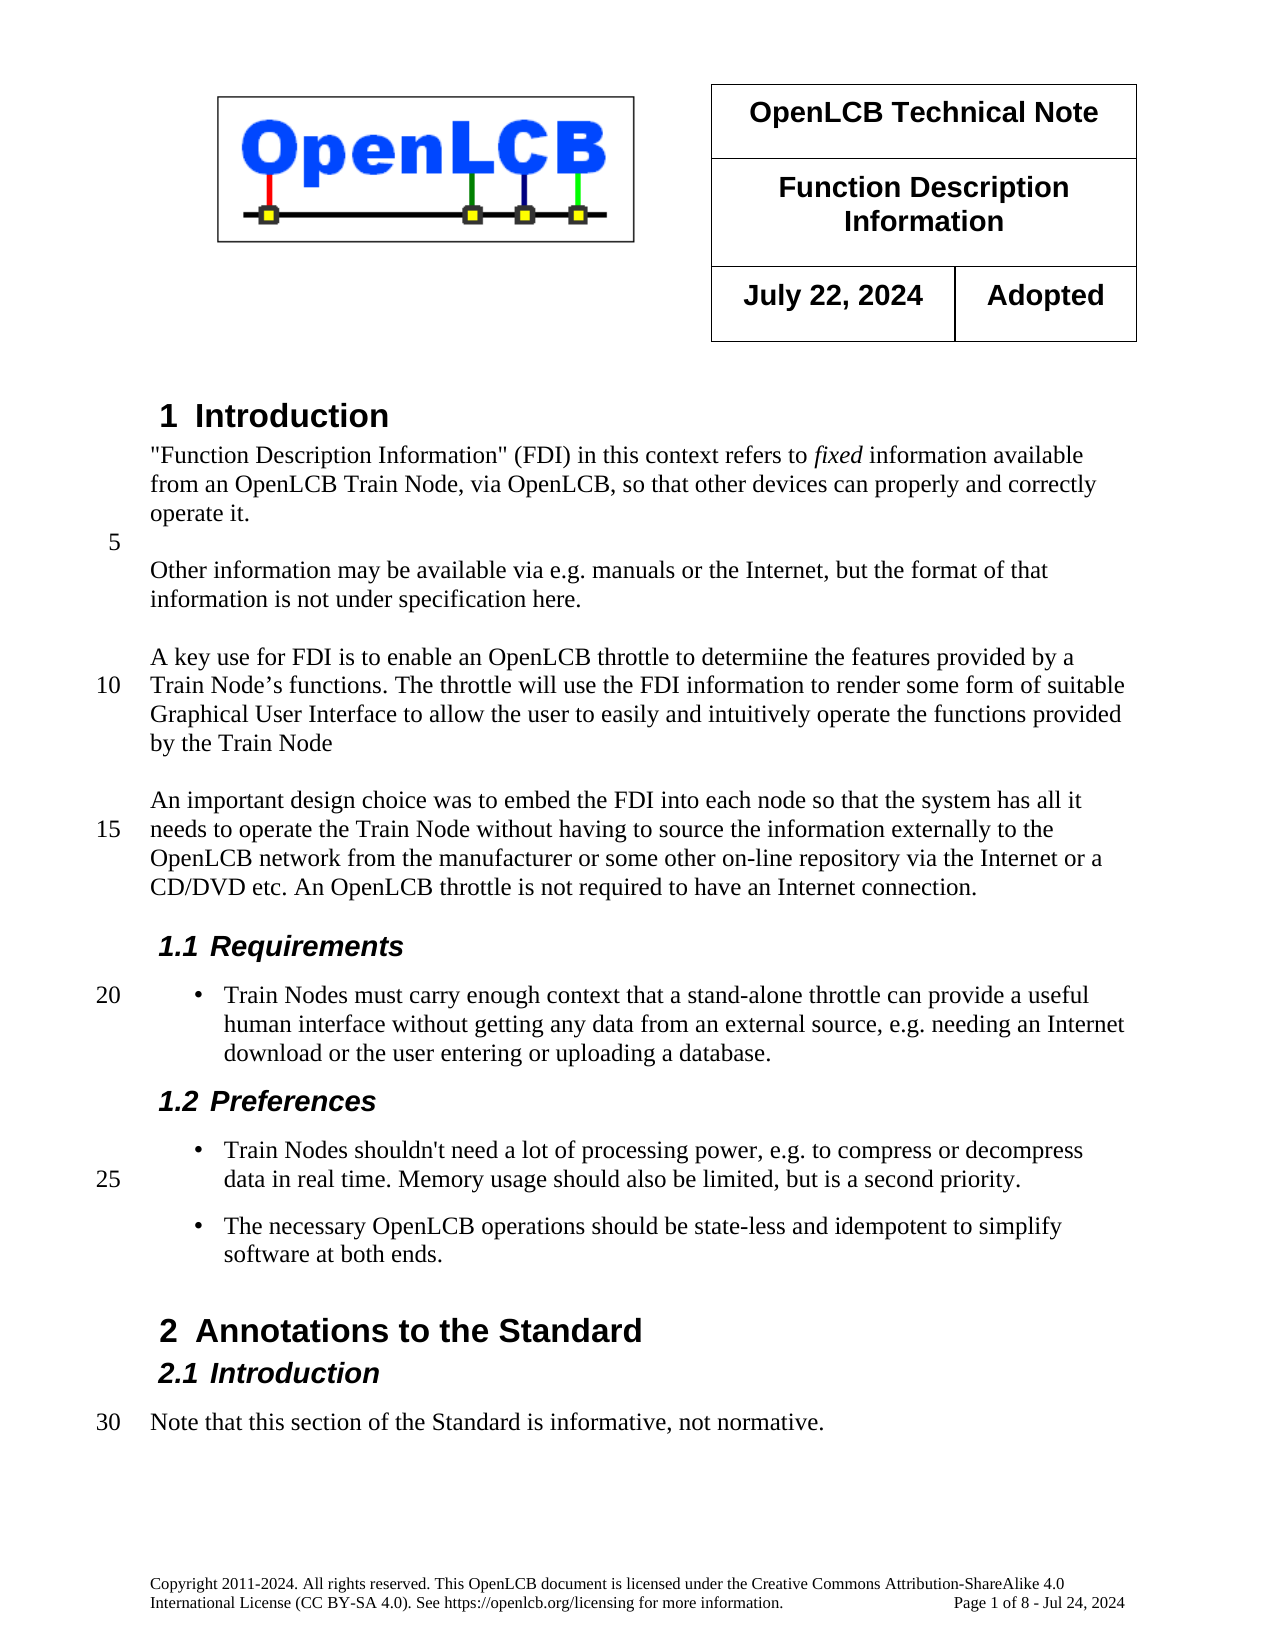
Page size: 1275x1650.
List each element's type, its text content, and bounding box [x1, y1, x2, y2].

text Note that this section of the Standard is informative, not normative. [150, 1407, 1125, 1436]
subtitle Preferences [150, 1084, 1125, 1118]
picture [216, 95, 636, 244]
text A key use for FDI is to enable an OpenLCB throttle to determiine the features provided by a Train Node’s functions. The throttle will use the FDI information to render some form of suitable Graphical User Interface to allow the user to easily and intuitively operate the functions provided by the Train Node [150, 642, 1125, 757]
subtitle Introduction [150, 396, 1125, 434]
text Other information may be available via e.g. manuals or the Internet, but the format of that information is not under specification here. [150, 555, 1125, 613]
text An important design choice was to embed the FDI into each node so that the system has all it needs to operate the Train Node without having to source the information externally to the OpenLCB network from the manufacturer or some other on-line repository via the Internet or a CD/DVD etc. An OpenLCB throttle is not required to have an Internet connection. [150, 785, 1125, 900]
list Train Nodes must carry enough context that a stand-alone throttle can provide a useful human interface without getting any data from an external source, e.g. needing an Internet download or the user entering or uploading a database. [194, 980, 1125, 1067]
text "Function Description Information" (FDI) in this context refers to fixed information available from an OpenLCB Train Node, via OpenLCB, so that other devices can properly and correctly operate it. [150, 440, 1125, 527]
list The necessary OpenLCB operations should be state-less and idempotent to simplify software at both ends. [194, 1211, 1125, 1268]
list Train Nodes shouldn't need a lot of processing power, e.g. to compress or decompress data in real time. Memory usage should also be limited, but is a second priority. [194, 1136, 1125, 1193]
subtitle Requirements [150, 929, 1125, 963]
subtitle Annotations to the Standard [150, 1311, 1125, 1349]
subtitle Introduction [150, 1356, 1125, 1389]
